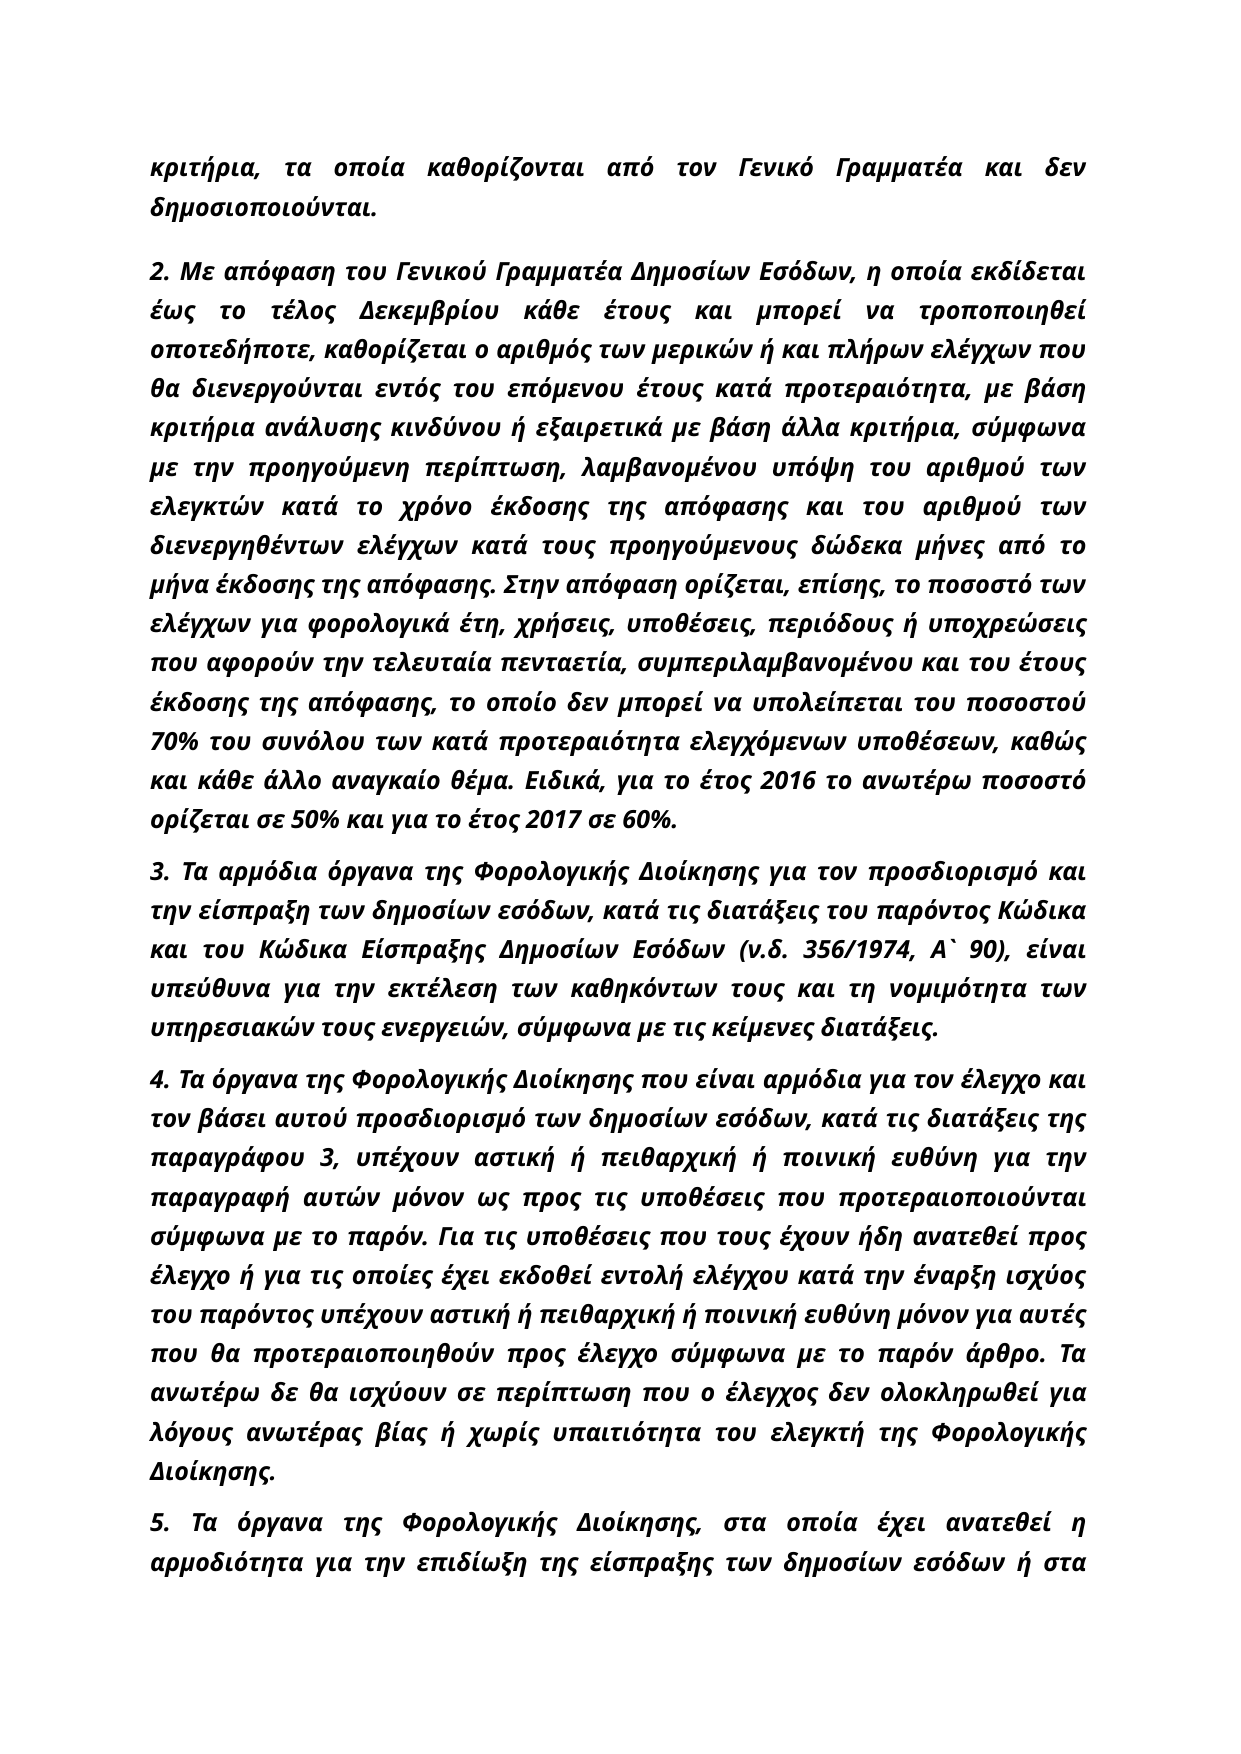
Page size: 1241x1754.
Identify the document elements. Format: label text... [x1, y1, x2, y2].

text κριτήρια, τα οποία καθορίζονται από τον Γενικό Γραμματέα και δεν δημοσιοποιούνται. [150, 150, 1090, 223]
text 2. Με απόφαση του Γενικού Γραμματέα Δημοσίων Εσόδων, η οποία εκδίδεται έως το τέλος Δεκεμβρίου κάθε έτους και μπορεί να τροποποιηθεί οποτεδήποτε, καθορίζεται ο αριθμός των μερικών ή και πλήρων ελέγχων που θα διενεργούνται εντός του επόμενου έτους κατά προτεραιότητα, με βάση κριτήρια ανάλυσης κινδύνου ή εξαιρετικά με βάση άλλα κριτήρια, σύμφωνα με την προηγούμενη περίπτωση, λαμβανομένου υπόψη του αριθμού των ελεγκτών κατά το χρόνο έκδοσης της απόφασης και του αριθμού των διενεργηθέντων ελέγχων κατά τους προηγούμενους δώδεκα μήνες από το μήνα έκδοσης της απόφασης. Στην απόφαση ορίζεται, επίσης, το ποσοστό των ελέγχων για φορολογικά έτη, χρήσεις, υποθέσεις, περιόδους ή υποχρεώσεις που αφορούν την τελευταία πενταετία, συμπεριλαμβανομένου και του έτους έκδοσης της απόφασης, το οποίο δεν μπορεί να υπολείπεται του ποσοστού 70% του συνόλου των κατά προτεραιότητα ελεγχόμενων υποθέσεων, καθώς και κάθε άλλο αναγκαίο θέμα. Ειδικά, για το έτος 2016 το ανωτέρω ποσοστό ορίζεται σε 50% και για το έτος 2017 σε 60%. [150, 253, 1090, 836]
text 3. Τα αρμόδια όργανα της Φορολογικής Διοίκησης για τον προσδιορισμό και την είσπραξη των δημοσίων εσόδων, κατά τις διατάξεις του παρόντος Κώδικα και του Κώδικα Είσπραξης Δημοσίων Εσόδων (ν.δ. 356/1974, Α` 90), είναι υπεύθυνα για την εκτέλεση των καθηκόντων τους και τη νομιμότητα των υπηρεσιακών τους ενεργειών, σύμφωνα με τις κείμενες διατάξεις. [150, 853, 1090, 1044]
text 4. Τα όργανα της Φορολογικής Διοίκησης που είναι αρμόδια για τον έλεγχο και τον βάσει αυτού προσδιορισμό των δημοσίων εσόδων, κατά τις διατάξεις της παραγράφου 3, υπέχουν αστική ή πειθαρχική ή ποινική ευθύνη για την παραγραφή αυτών μόνον ως προς τις υποθέσεις που προτεραιοποιούνται σύμφωνα με το παρόν. Για τις υποθέσεις που τους έχουν ήδη ανατεθεί προς έλεγχο ή για τις οποίες έχει εκδοθεί εντολή ελέγχου κατά την έναρξη ισχύος του παρόντος υπέχουν αστική ή πειθαρχική ή ποινική ευθύνη μόνον για αυτές που θα προτεραιοποιηθούν προς έλεγχο σύμφωνα με το παρόν άρθρο. Τα ανωτέρω δε θα ισχύουν σε περίπτωση που ο έλεγχος δεν ολοκληρωθεί για λόγους ανωτέρας βίας ή χωρίς υπαιτιότητα του ελεγκτή της Φορολογικής Διοίκησης. [150, 1062, 1090, 1487]
text 5. Τα όργανα της Φορολογικής Διοίκησης, στα οποία έχει ανατεθεί η αρμοδιότητα για την επιδίωξη της είσπραξης των δημοσίων εσόδων ή στα [150, 1505, 1090, 1578]
